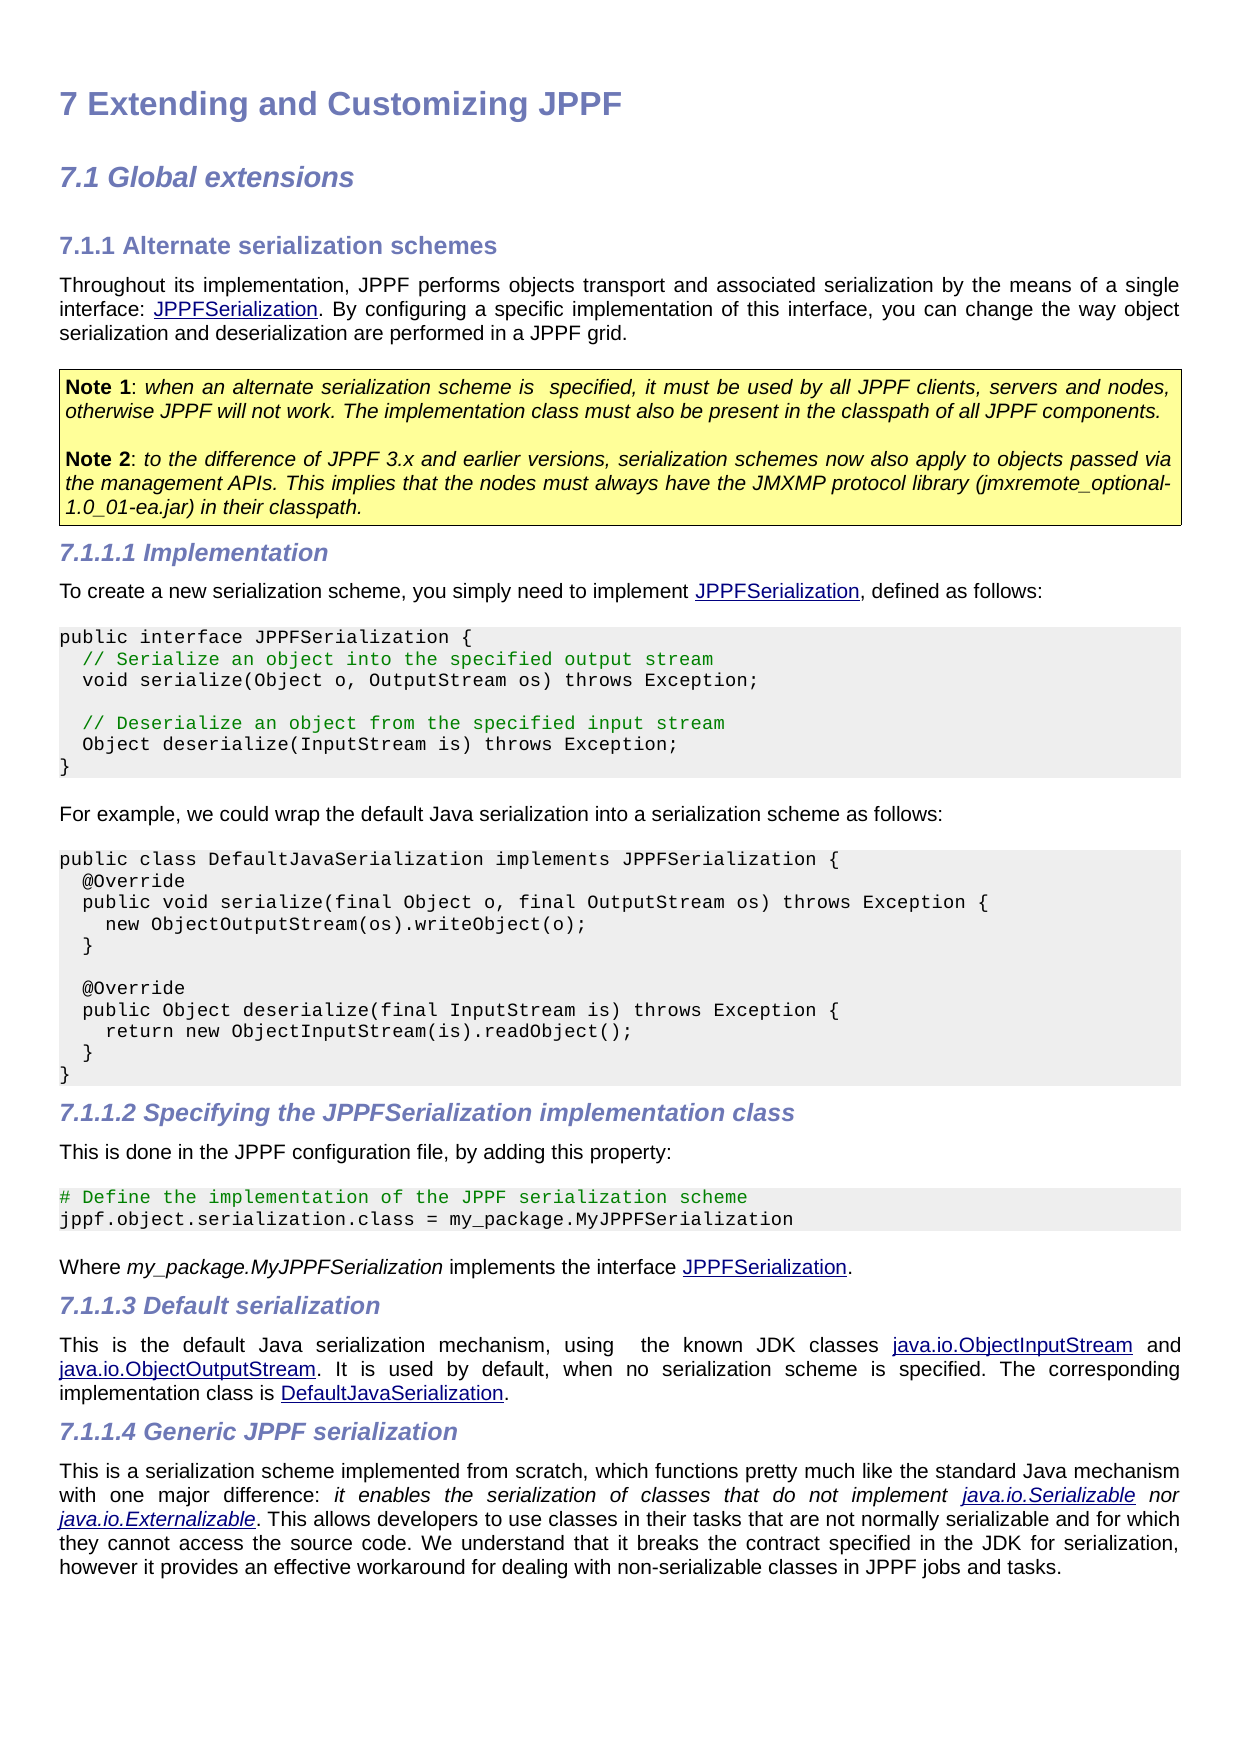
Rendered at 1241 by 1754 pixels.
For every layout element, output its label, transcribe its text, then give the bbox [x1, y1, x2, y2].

text # Define the implementation of the JPPF serialization scheme [59, 1188, 1181, 1209]
text For example, we could wrap the default Java serialization into a serialization scheme as follows: [59, 802, 1181, 826]
subtitle Specifying the JPPFSerialization implementation class [59, 1098, 1181, 1127]
text This is the default Java serialization mechanism, using the known JDK classes java.io.ObjectInputStream and java.io.ObjectOutputStream. It is used by default, when no serialization scheme is specified. The corresponding implementation class is DefaultJavaSerialization. [59, 1333, 1181, 1405]
text Note 2: to the difference of JPPF 3.x and earlier versions, serialization schemes now also apply to objects passed via the management APIs. This implies that the nodes must always have the JMXMP protocol library (jmxremote_optional-1.0_01-ea.jar) in their classpath. [60, 441, 1181, 525]
subtitle Default serialization [59, 1291, 1181, 1320]
text Note 1: when an alternate serialization scheme is specified, it must be used by all JPPF clients, servers and nodes, otherwise JPPF will not work. The implementation class must also be present in the classpath of all JPPF components. [60, 370, 1181, 417]
text This is a serialization scheme implemented from scratch, which functions pretty much like the standard Java mechanism with one major difference: it enables the serialization of classes that do not implement java.io.Serializable nor java.io.Externalizable. This allows developers to use classes in their tasks that are not normally serializable and for which they cannot access the source code. We understand that it breaks the contract specified in the JDK for serialization, however it provides an effective workaround for dealing with non-serializable classes in JPPF jobs and tasks. [59, 1459, 1181, 1579]
text new ObjectOutputStream(os).writeObject(o); [59, 914, 1181, 936]
text Where my_package.MyJPPFSerialization implements the interface JPPFSerialization. [59, 1255, 1181, 1279]
text @Override [59, 978, 1181, 1000]
text @Override [59, 871, 1181, 893]
text return new ObjectInputStream(is).readObject(); [59, 1021, 1181, 1043]
subtitle Alternate serialization schemes [59, 231, 1181, 260]
text To create a new serialization scheme, you simply need to implement JPPFSerialization, defined as follows: [59, 579, 1181, 603]
text Object deserialize(InputStream is) throws Exception; [59, 735, 1181, 756]
text } [59, 1064, 1181, 1086]
subtitle Global extensions [59, 160, 1181, 194]
text Throughout its implementation, JPPF performs objects transport and associated serialization by the means of a single interface: JPPFSerialization. By configuring a specific implementation of this interface, you can change the way object serialization and deserialization are performed in a JPPF grid. [59, 273, 1181, 345]
subtitle Implementation [59, 538, 1181, 567]
text jppf.object.serialization.class = my_package.MyJPPFSerialization [59, 1209, 1181, 1231]
subtitle Extending and Customizing JPPF [59, 84, 1181, 123]
subtitle Generic JPPF serialization [59, 1417, 1181, 1446]
text } [59, 756, 1181, 778]
text } [59, 1043, 1181, 1064]
text public class DefaultJavaSerialization implements JPPFSerialization { [59, 850, 1181, 871]
text void serialize(Object o, OutputStream os) throws Exception; [59, 670, 1181, 692]
text public Object deserialize(final InputStream is) throws Exception { [59, 1000, 1181, 1021]
text public interface JPPFSerialization { [59, 627, 1181, 649]
text This is done in the JPPF configuration file, by adding this property: [59, 1140, 1181, 1164]
text // Serialize an object into the specified output stream [59, 649, 1181, 670]
text // Deserialize an object from the specified input stream [59, 713, 1181, 735]
text public void serialize(final Object o, final OutputStream os) throws Exception { [59, 893, 1181, 914]
text } [59, 936, 1181, 957]
